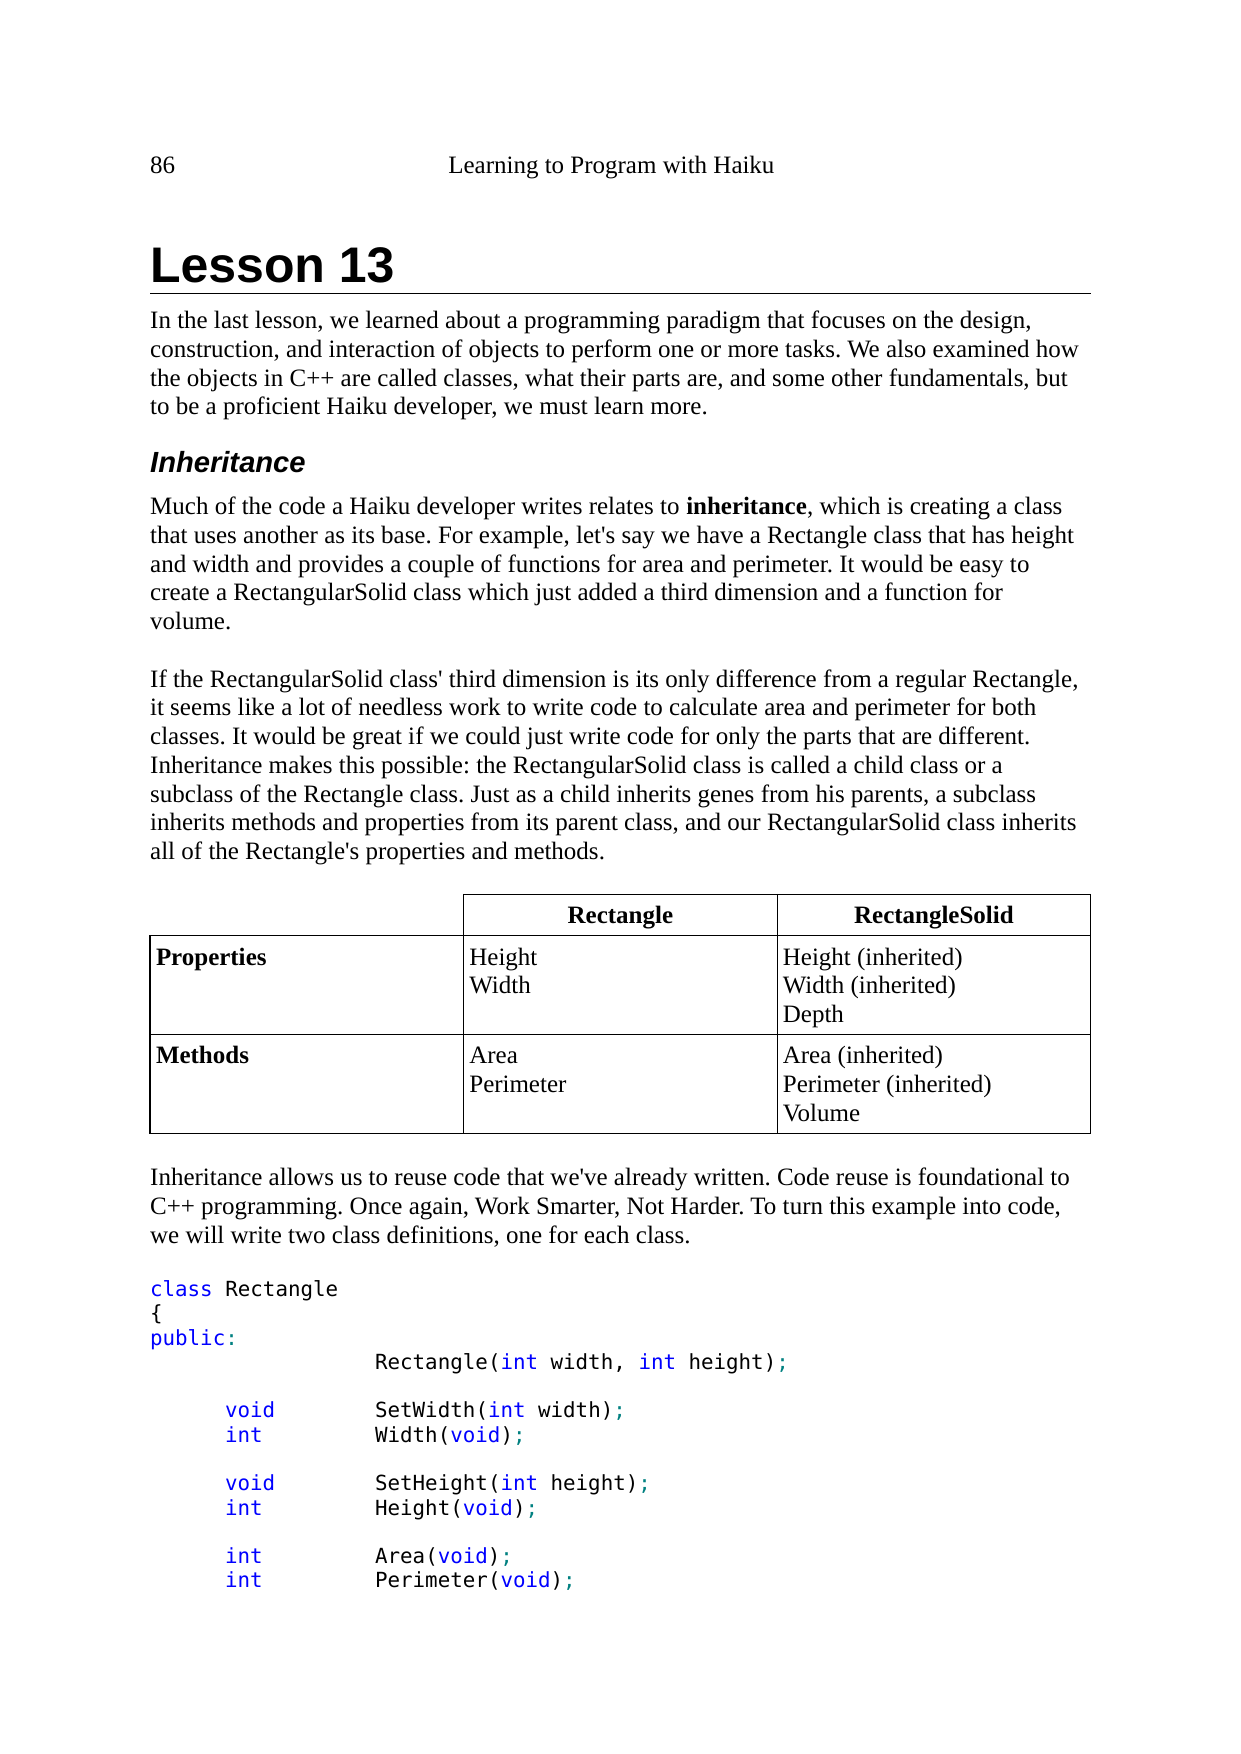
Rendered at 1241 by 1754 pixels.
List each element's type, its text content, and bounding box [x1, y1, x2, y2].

text { [150, 1301, 1091, 1326]
table_cell Height (inherited) Width (inherited) Depth [778, 936, 1090, 1034]
text int Height(void); [150, 1496, 1091, 1520]
table_cell Height Width [464, 936, 777, 1034]
table_cell Area (inherited) Perimeter (inherited) Volume [778, 1035, 1090, 1132]
table_cell Properties [151, 936, 463, 1034]
text class Rectangle [150, 1277, 1091, 1301]
subtitle Inheritance [150, 445, 1091, 479]
text int Perimeter(void); [150, 1568, 1091, 1593]
table_header [150, 894, 463, 935]
text void SetWidth(int width); [150, 1398, 1091, 1423]
table_cell Area Perimeter [464, 1035, 777, 1132]
table_cell Methods [151, 1035, 463, 1132]
text If the RectangularSolid class' third dimension is its only difference from a regular Rectangle, it seems like a lot of needless work to write code to calculate area and perimeter for both classes. It would be great if we could just write code for only the parts that are different. Inheritance makes this possible: the RectangularSolid class is called a child class or a subclass of the Rectangle class. Just as a child inherits genes from his parents, a subclass inherits methods and properties from its parent class, and our RectangularSolid class inherits all of the Rectangle's properties and methods. [150, 664, 1091, 865]
text Rectangle(int width, int height); [150, 1350, 1091, 1374]
text In the last lesson, we learned about a programming paradigm that focuses on the design, construction, and interaction of objects to perform one or more tasks. We also examined how the objects in C++ are called classes, what their parts are, and some other fundamentals, but to be a proficient Haiku developer, we must learn more. [150, 305, 1091, 420]
text void SetHeight(int height); [150, 1471, 1091, 1496]
table_header Rectangle [464, 895, 777, 935]
text int Area(void); [150, 1544, 1091, 1568]
text public: [150, 1326, 1091, 1350]
subtitle Lesson 13 [150, 235, 1091, 293]
text Inheritance allows us to reuse code that we've already written. Code reuse is foundational to C++ programming. Once again, Work Smarter, Not Harder. To turn this example into code, we will write two class definitions, one for each class. [150, 1162, 1091, 1248]
text int Width(void); [150, 1423, 1091, 1447]
text Much of the code a Haiku developer writes relates to inheritance, which is creating a class that uses another as its base. For example, let's say we have a Rectangle class that has height and width and provides a couple of functions for area and perimeter. It would be easy to create a RectangularSolid class which just added a third dimension and a function for volume. [150, 491, 1091, 635]
table_header RectangleSolid [778, 895, 1090, 935]
